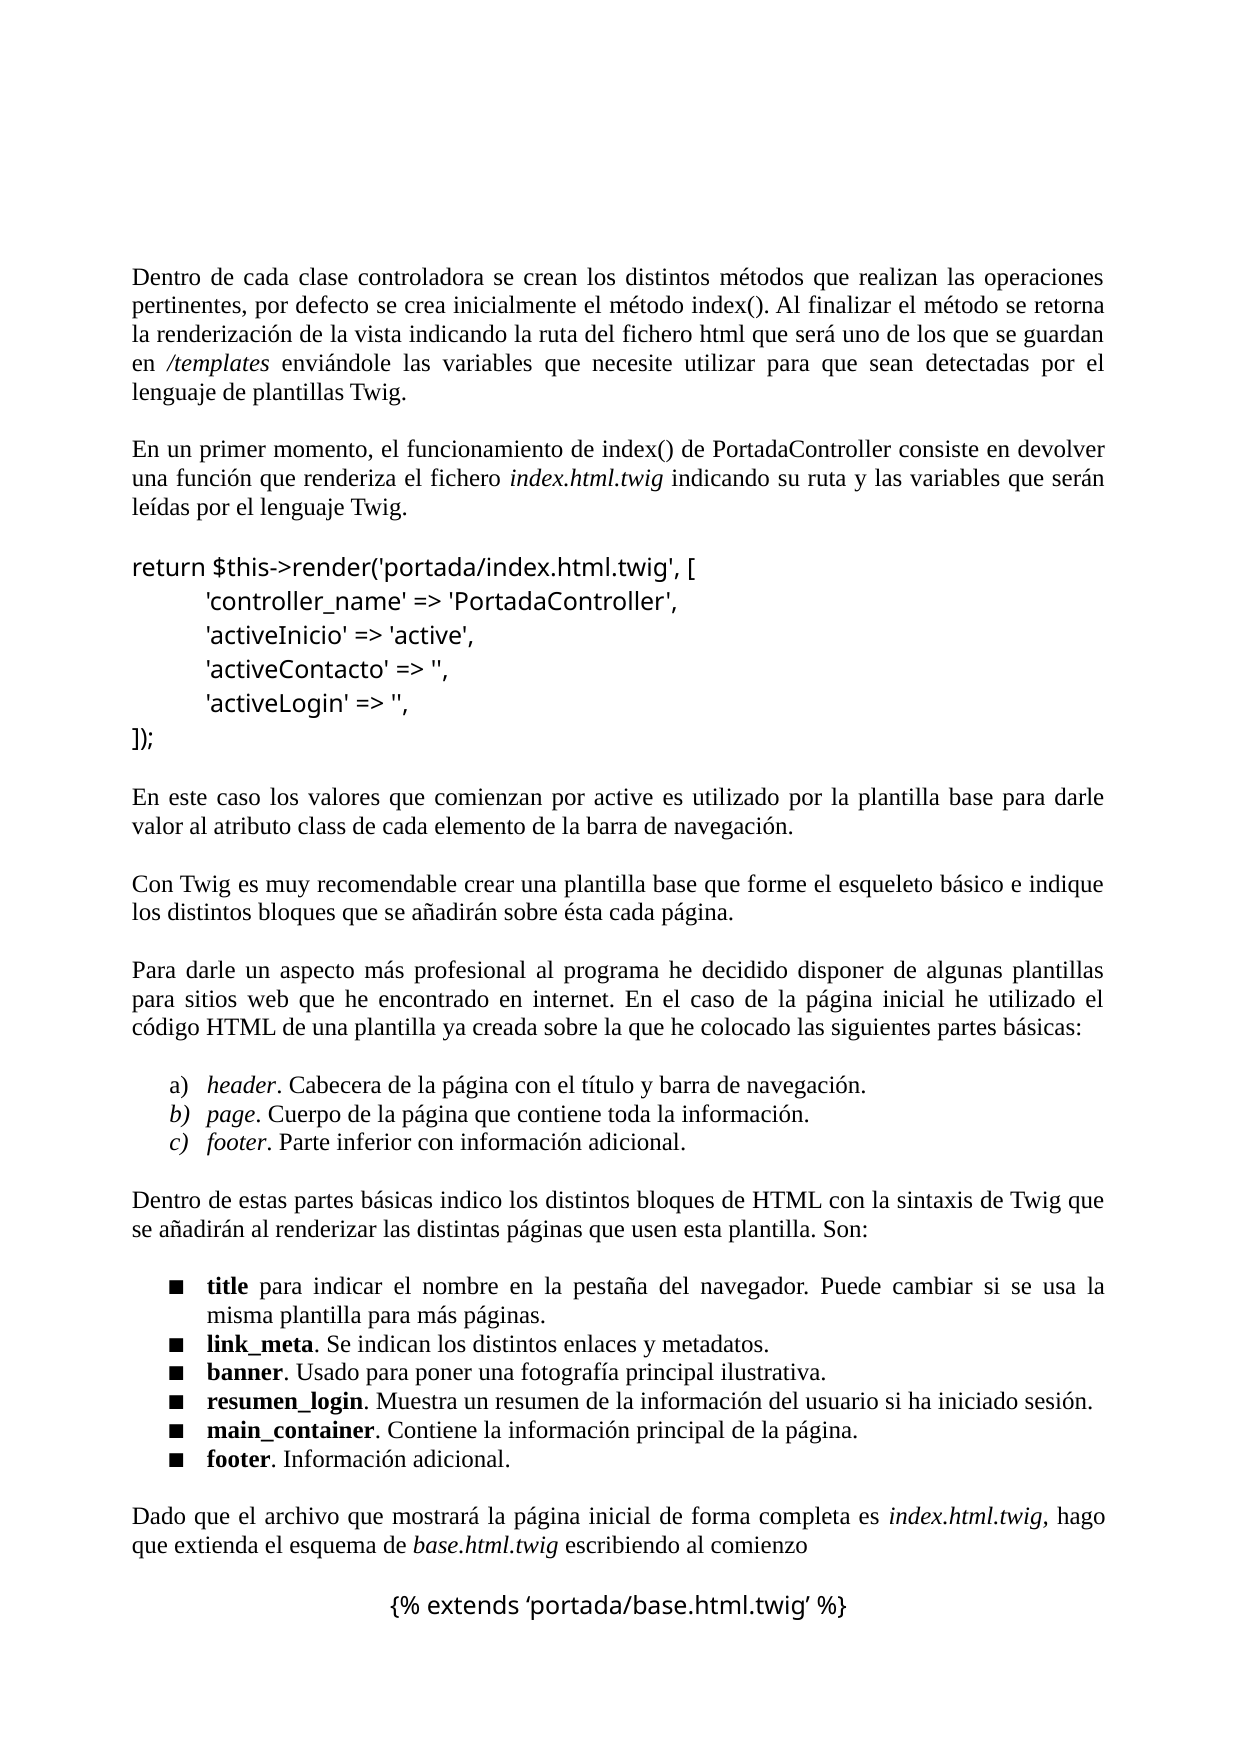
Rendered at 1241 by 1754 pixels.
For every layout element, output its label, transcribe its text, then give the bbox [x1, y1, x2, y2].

text Con Twig es muy recomendable crear una plantilla base que forme el esqueleto básico e indique los distintos bloques que se añadirán sobre ésta cada página. [132, 869, 1106, 926]
list footer. Información adicional. [169, 1444, 1106, 1472]
text Para darle un aspecto más profesional al programa he decidido disponer de algunas plantillas para sitios web que he encontrado en internet. En el caso de la página inicial he utilizado el código HTML de una plantilla ya creada sobre la que he colocado las siguientes partes básicas: [132, 955, 1106, 1041]
text 'controller_name' => 'PortadaController', [132, 583, 1106, 617]
text return $this->render('portada/index.html.twig', [ [132, 549, 1106, 583]
text Dado que el archivo que mostrará la página inicial de forma completa es index.html.twig, hago que extienda el esquema de base.html.twig escribiendo al comienzo [132, 1501, 1106, 1559]
list title para indicar el nombre en la pestaña del navegador. Puede cambiar si se usa la misma plantilla para más páginas. [169, 1271, 1106, 1329]
list resumen_login. Muestra un resumen de la información del usuario si ha iniciado sesión. [169, 1386, 1106, 1415]
list link_meta. Se indican los distintos enlaces y metadatos. [169, 1329, 1106, 1357]
text Dentro de cada clase controladora se crean los distintos métodos que realizan las operaciones pertinentes, por defecto se crea inicialmente el método index(). Al finalizar el método se retorna la renderización de la vista indicando la ruta del fichero html que será uno de los que se guardan en /templates enviándole las variables que necesite utilizar para que sean detectadas por el lenguaje de plantillas Twig. [132, 262, 1106, 406]
text ]); [132, 720, 1106, 754]
list main_container. Contiene la información principal de la página. [169, 1415, 1106, 1444]
text 'activeContacto' => '', [132, 652, 1106, 686]
text 'activeInicio' => 'active', [132, 617, 1106, 652]
list footer. Parte inferior con información adicional. [169, 1127, 1106, 1156]
text En un primer momento, el funcionamiento de index() de PortadaController consiste en devolver una función que renderiza el fichero index.html.twig indicando su ruta y las variables que serán leídas por el lenguaje Twig. [132, 434, 1106, 521]
text 'activeLogin' => '', [132, 686, 1106, 720]
list page. Cuerpo de la página que contiene toda la información. [169, 1099, 1106, 1127]
text {% extends ‘portada/base.html.twig’ %} [132, 1587, 1106, 1622]
list banner. Usado para poner una fotografía principal ilustrativa. [169, 1357, 1106, 1386]
list header. Cabecera de la página con el título y barra de navegación. [169, 1070, 1106, 1099]
text En este caso los valores que comienzan por active es utilizado por la plantilla base para darle valor al atributo class de cada elemento de la barra de navegación. [132, 782, 1106, 840]
text Dentro de estas partes básicas indico los distintos bloques de HTML con la sintaxis de Twig que se añadirán al renderizar las distintas páginas que usen esta plantilla. Son: [132, 1185, 1106, 1242]
